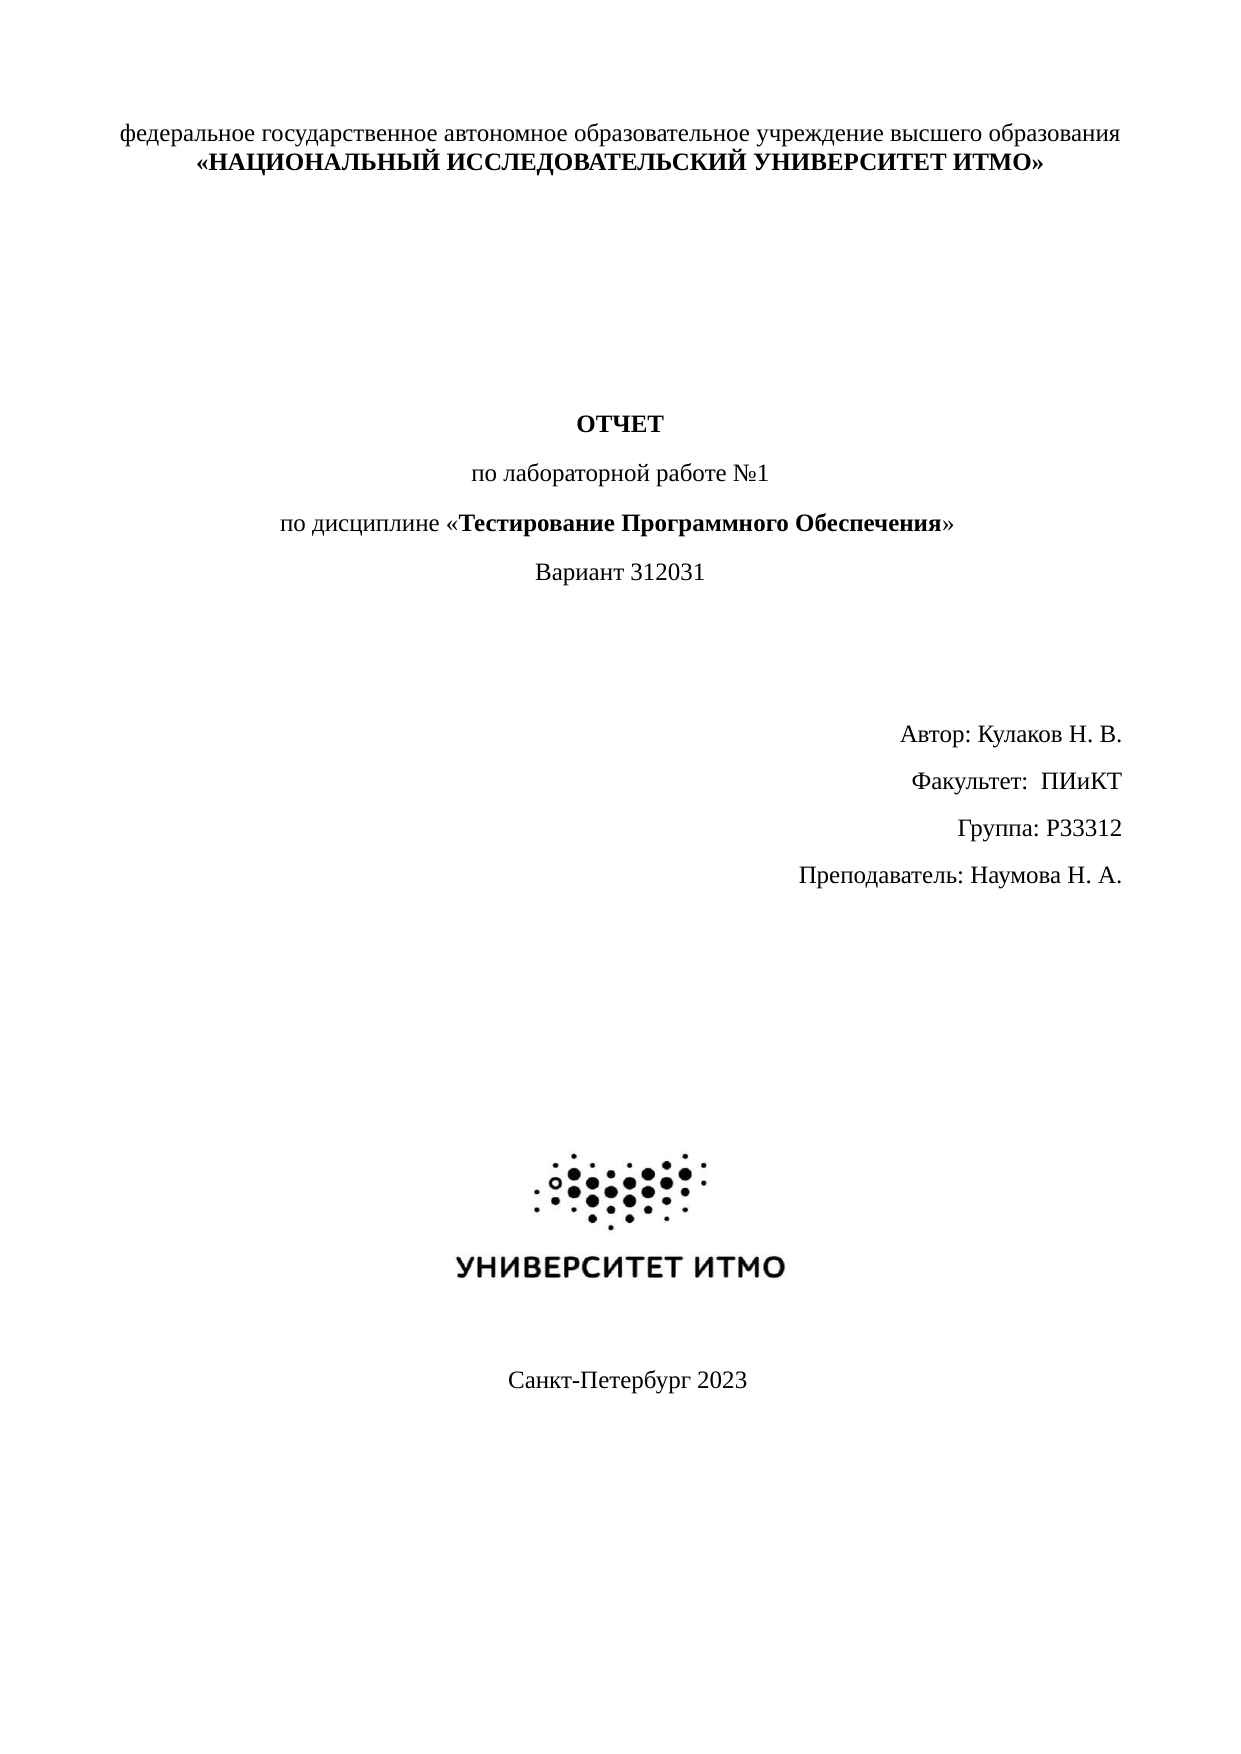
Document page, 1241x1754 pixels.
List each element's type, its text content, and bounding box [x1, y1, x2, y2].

picture [431, 1087, 809, 1344]
text федеральное государственное автономное образовательное учреждение высшего образования [118, 118, 1122, 147]
text Автор: Кулаков Н. В. [118, 719, 1122, 747]
text Факультет: ПИиКТ [118, 766, 1122, 794]
text Санкт-Петербург 2023 [118, 1365, 1122, 1393]
text Вариант 312031 [118, 557, 1122, 586]
text Группа: P33312 [118, 813, 1122, 841]
text Преподаватель: Наумова Н. А. [118, 860, 1122, 888]
text ОТЧЕТ [118, 409, 1122, 437]
text «НАЦИОНАЛЬНЫЙ ИССЛЕДОВАТЕЛЬСКИЙ УНИВЕРСИТЕТ ИТМО» [118, 147, 1122, 176]
text по лабораторной работе №1 [118, 458, 1122, 487]
text по дисциплине «Тестирование Программного Обеспечения» [118, 508, 1122, 537]
